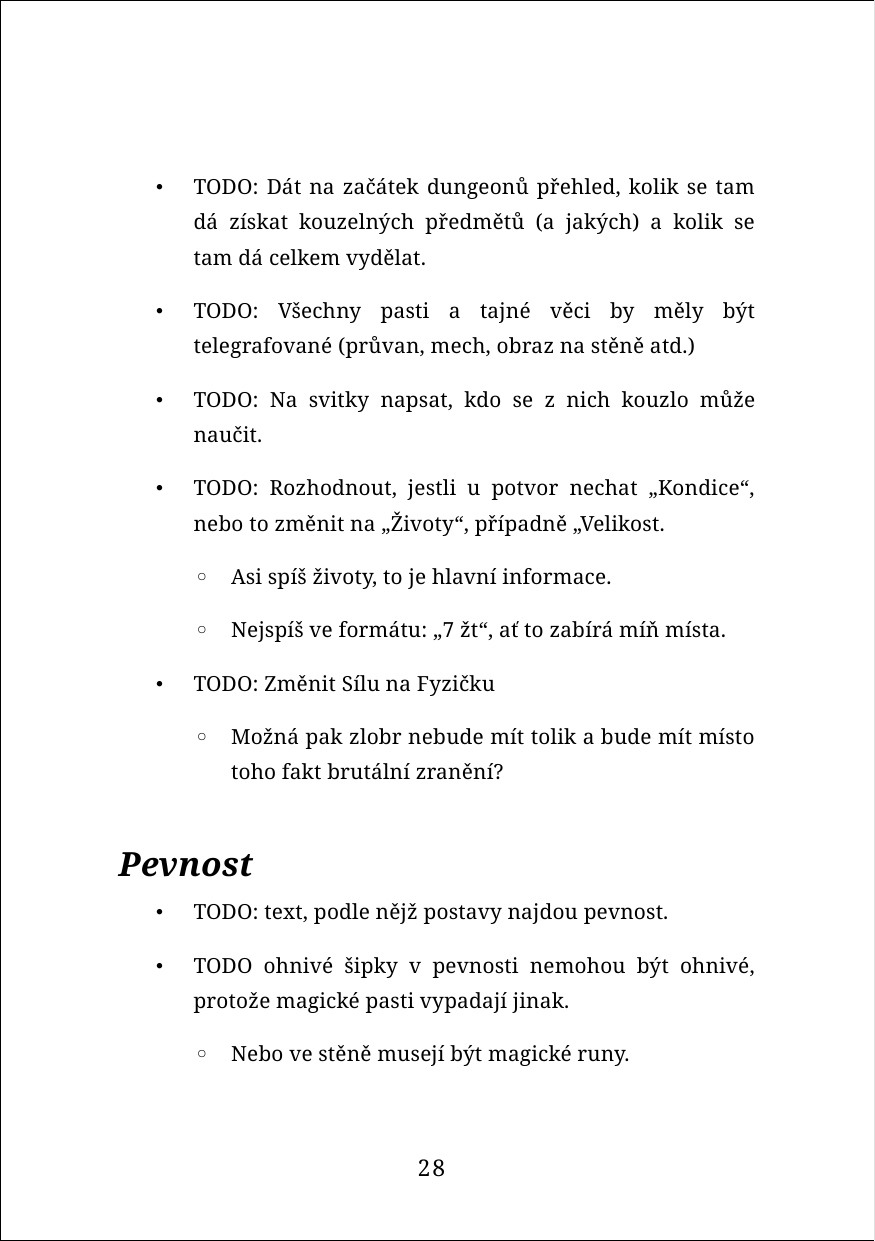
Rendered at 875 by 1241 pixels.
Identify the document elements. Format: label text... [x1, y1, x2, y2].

list Možná pak zlobr nebude mít tolik a bude mít místo toho fakt brutální zranění? [193, 722, 756, 786]
subtitle Pevnost [118, 840, 756, 886]
list TODO ohnivé šipky v pevnosti nemohou být ohnivé, protože magické pasti vypadají jinak. [156, 951, 756, 1015]
list TODO: Rozhodnout, jestli u potvor nechat „Kondice“, nebo to změnit na „Životy“, případně „Velikost. [156, 473, 756, 537]
list TODO: Na svitky napsat, kdo se z nich kouzlo může naučit. [156, 385, 756, 449]
list Asi spíš životy, to je hlavní informace. [193, 562, 756, 591]
list TODO: text, podle nějž postavy najdou pevnost. [156, 897, 756, 926]
list Nebo ve stěně musejí být magické runy. [193, 1039, 756, 1068]
list TODO: Všechny pasti a tajné věci by měly být telegrafované (průvan, mech, obraz na stěně atd.) [156, 296, 756, 360]
list TODO: Změnit Sílu na Fyzičku [156, 669, 756, 697]
list Nejspíš ve formátu: „7 žt“, ať to zabírá míň místa. [193, 616, 756, 644]
list TODO: Dát na začátek dungeonů přehled, kolik se tam dá získat kouzelných předmětů (a jakých) a kolik se tam dá celkem vydělat. [156, 172, 756, 271]
